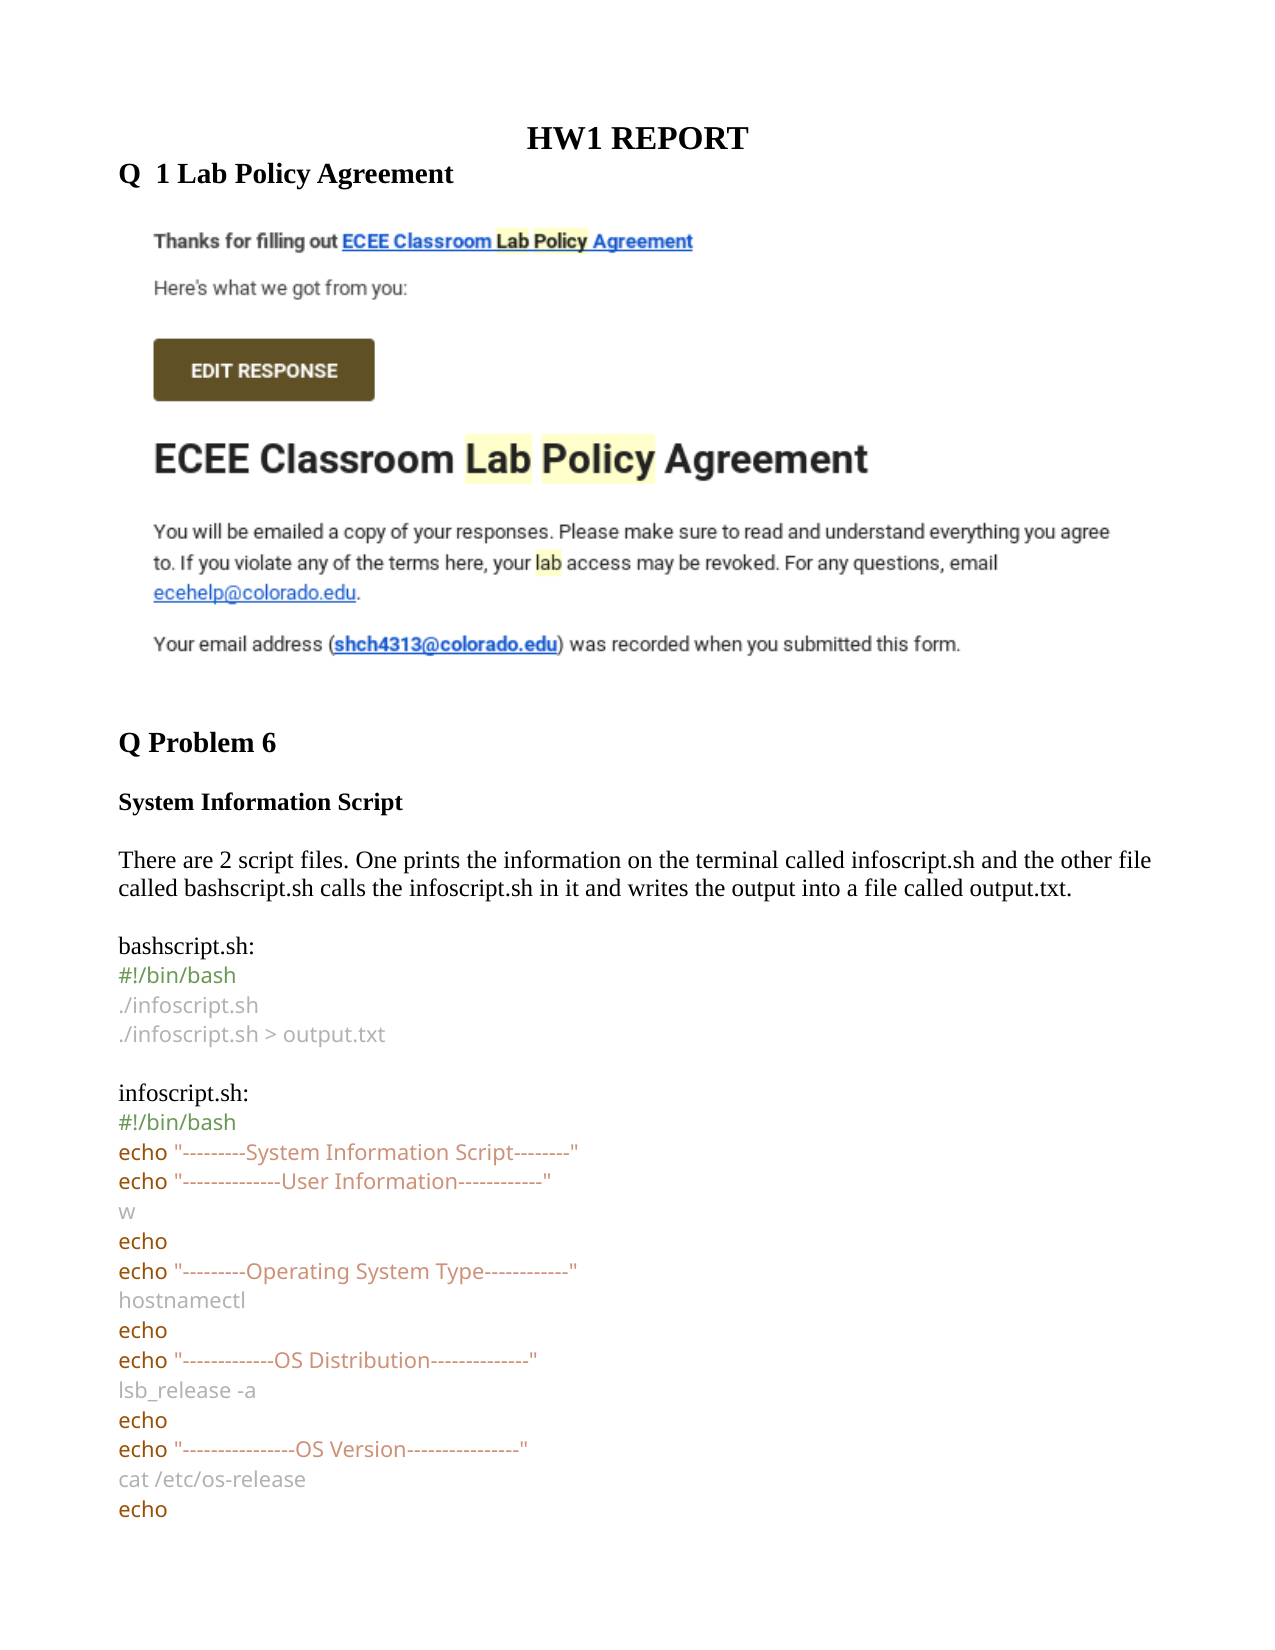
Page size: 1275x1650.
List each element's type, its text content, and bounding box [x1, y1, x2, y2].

text infoscript.sh: [118, 1078, 1157, 1107]
text echo [118, 1226, 1157, 1256]
text echo "--------------User Information------------" [118, 1166, 1157, 1196]
text echo "-------------OS Distribution--------------" [118, 1345, 1157, 1375]
text hostnamectl [118, 1285, 1157, 1315]
text echo [118, 1404, 1157, 1434]
text There are 2 script files. One prints the information on the terminal called infoscript.sh and the other file called bashscript.sh calls the infoscript.sh in it and writes the output into a file called output.txt. [118, 845, 1157, 902]
text ./infoscript.sh > output.txt [118, 1019, 1157, 1049]
text #!/bin/bash [118, 960, 1157, 989]
text Q Problem 6 [118, 725, 1157, 758]
text echo "---------Operating System Type------------" [118, 1256, 1157, 1285]
text echo [118, 1494, 1157, 1524]
text System Information Script [118, 787, 1157, 816]
text echo [118, 1315, 1157, 1345]
text lsb_release -a [118, 1375, 1157, 1404]
text bashscript.sh: [118, 931, 1157, 960]
text ./infoscript.sh [118, 989, 1157, 1019]
text HW1 REPORT [118, 118, 1157, 156]
text cat /etc/os-release [118, 1464, 1157, 1494]
text #!/bin/bash [118, 1107, 1157, 1136]
picture [118, 190, 1157, 692]
text Q 1 Lab Policy Agreement [118, 156, 1157, 190]
text w [118, 1196, 1157, 1226]
text echo "----------------OS Version----------------" [118, 1434, 1157, 1464]
text echo "---------System Information Script--------" [118, 1136, 1157, 1166]
